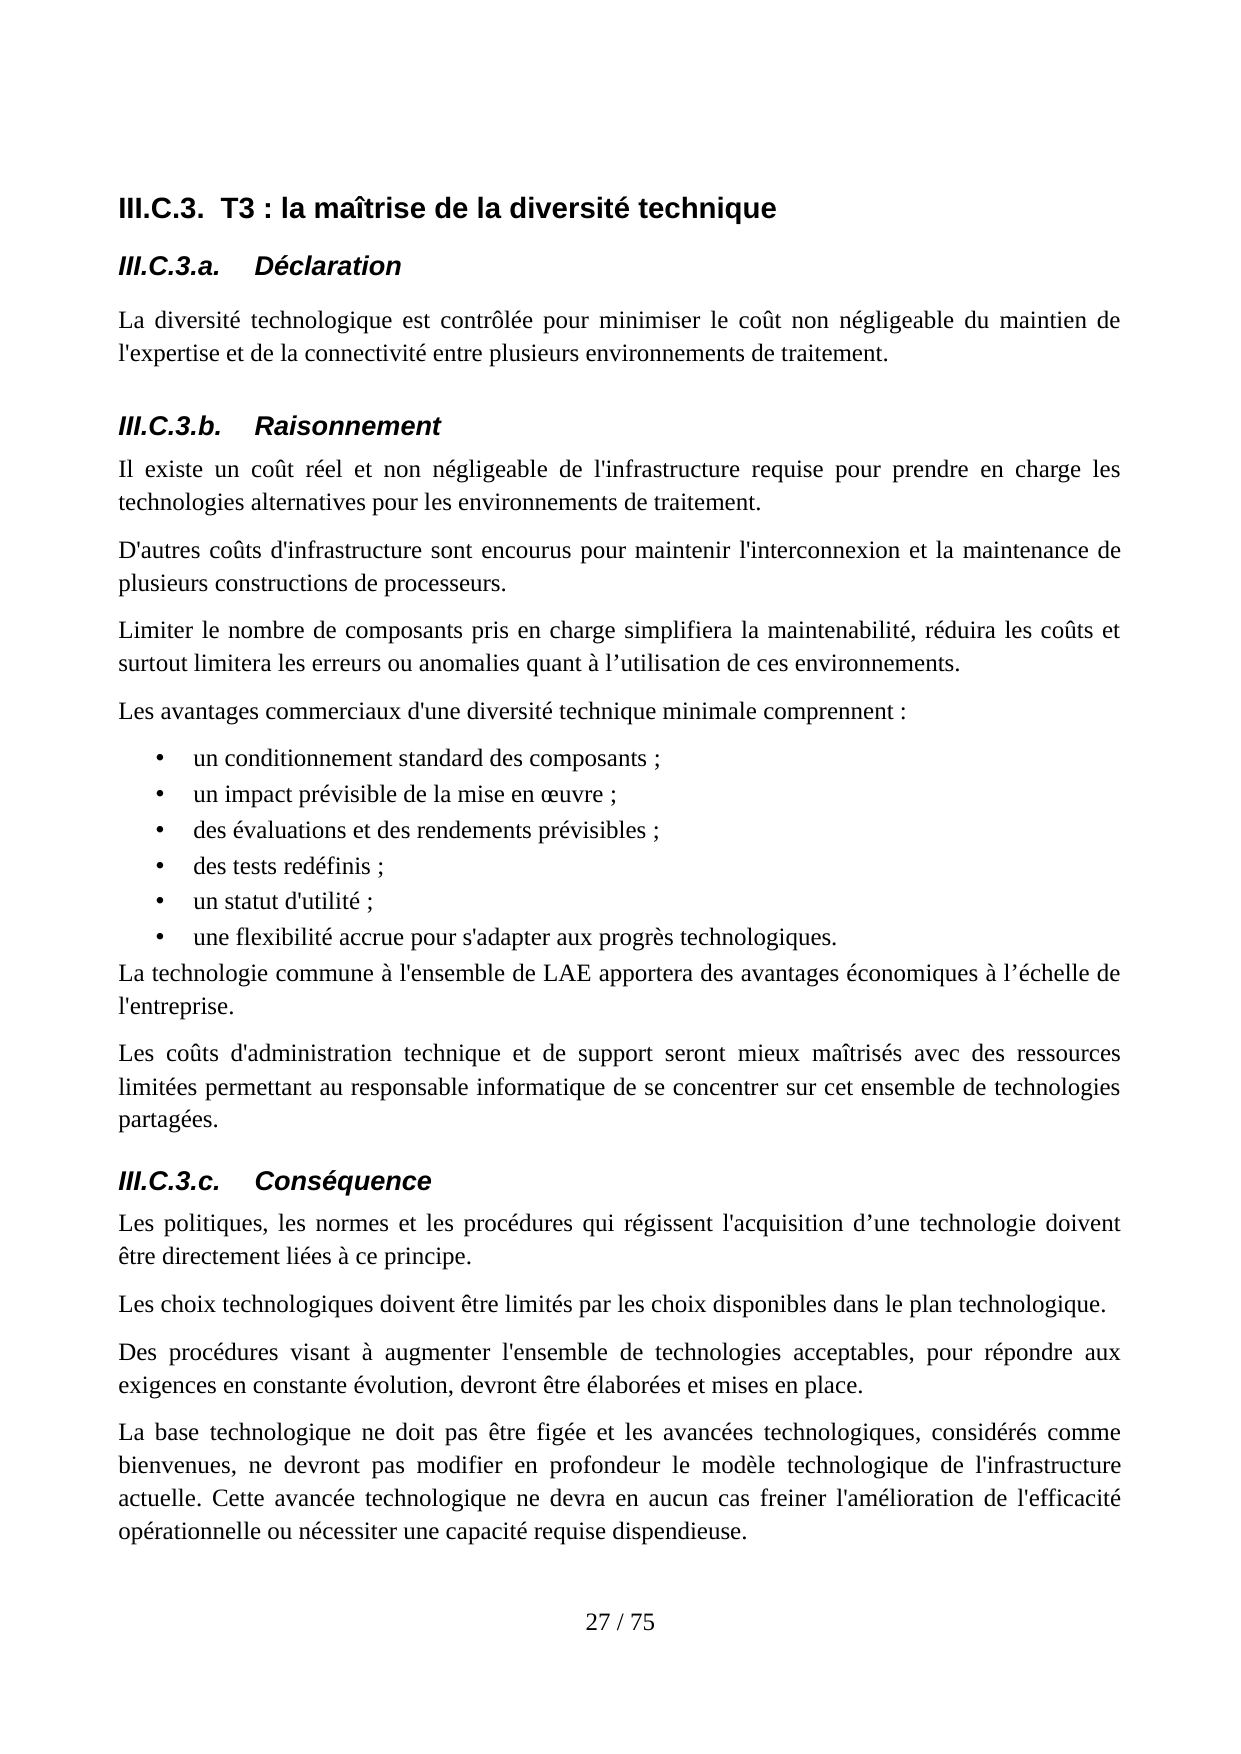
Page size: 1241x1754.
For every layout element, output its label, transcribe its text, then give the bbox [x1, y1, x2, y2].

list un conditionnement standard des composants ; [156, 743, 1122, 772]
list des tests redéfinis ; [156, 851, 1122, 879]
text Il existe un coût réel et non négligeable de l'infrastructure requise pour prendre en charge les technologies alternatives pour les environnements de traitement. [118, 454, 1122, 516]
subtitle Raisonnement [118, 410, 1122, 442]
text La base technologique ne doit pas être figée et les avancées technologiques, considérés comme bienvenues, ne devront pas modifier en profondeur le modèle technologique de l'infrastructure actuelle. Cette avancée technologique ne devra en aucun cas freiner l'amélioration de l'efficacité opérationnelle ou nécessiter une capacité requise dispendieuse. [118, 1417, 1122, 1545]
text Limiter le nombre de composants pris en charge simplifiera la maintenabilité, réduira les coûts et surtout limitera les erreurs ou anomalies quant à l’utilisation de ces environnements. [118, 615, 1122, 677]
text Les choix technologiques doivent être limités par les choix disponibles dans le plan technologique. [118, 1289, 1122, 1318]
text Les politiques, les normes et les procédures qui régissent l'acquisition d’une technologie doivent être directement liées à ce principe. [118, 1208, 1122, 1270]
list un statut d'utilité ; [156, 886, 1122, 915]
list une flexibilité accrue pour s'adapter aux progrès technologiques. [156, 922, 1122, 951]
text Les coûts d'administration technique et de support seront mieux maîtrisés avec des ressources limitées permettant au responsable informatique de se concentrer sur cet ensemble de technologies partagées. [118, 1038, 1122, 1133]
list un impact prévisible de la mise en œuvre ; [156, 779, 1122, 808]
subtitle T3 : la maîtrise de la diversité technique [118, 191, 1122, 225]
text La diversité technologique est contrôlée pour minimiser le coût non négligeable du maintien de l'expertise et de la connectivité entre plusieurs environnements de traitement. [118, 305, 1122, 367]
text Les avantages commerciaux d'une diversité technique minimale comprennent : [118, 696, 1122, 725]
list des évaluations et des rendements prévisibles ; [156, 815, 1122, 844]
text La technologie commune à l'ensemble de LAE apportera des avantages économiques à l’échelle de l'entreprise. [118, 958, 1122, 1020]
text Des procédures visant à augmenter l'ensemble de technologies acceptables, pour répondre aux exigences en constante évolution, devront être élaborées et mises en place. [118, 1337, 1122, 1398]
subtitle Déclaration [118, 250, 1122, 281]
text D'autres coûts d'infrastructure sont encourus pour maintenir l'interconnexion et la maintenance de plusieurs constructions de processeurs. [118, 535, 1122, 596]
subtitle Conséquence [118, 1165, 1122, 1196]
